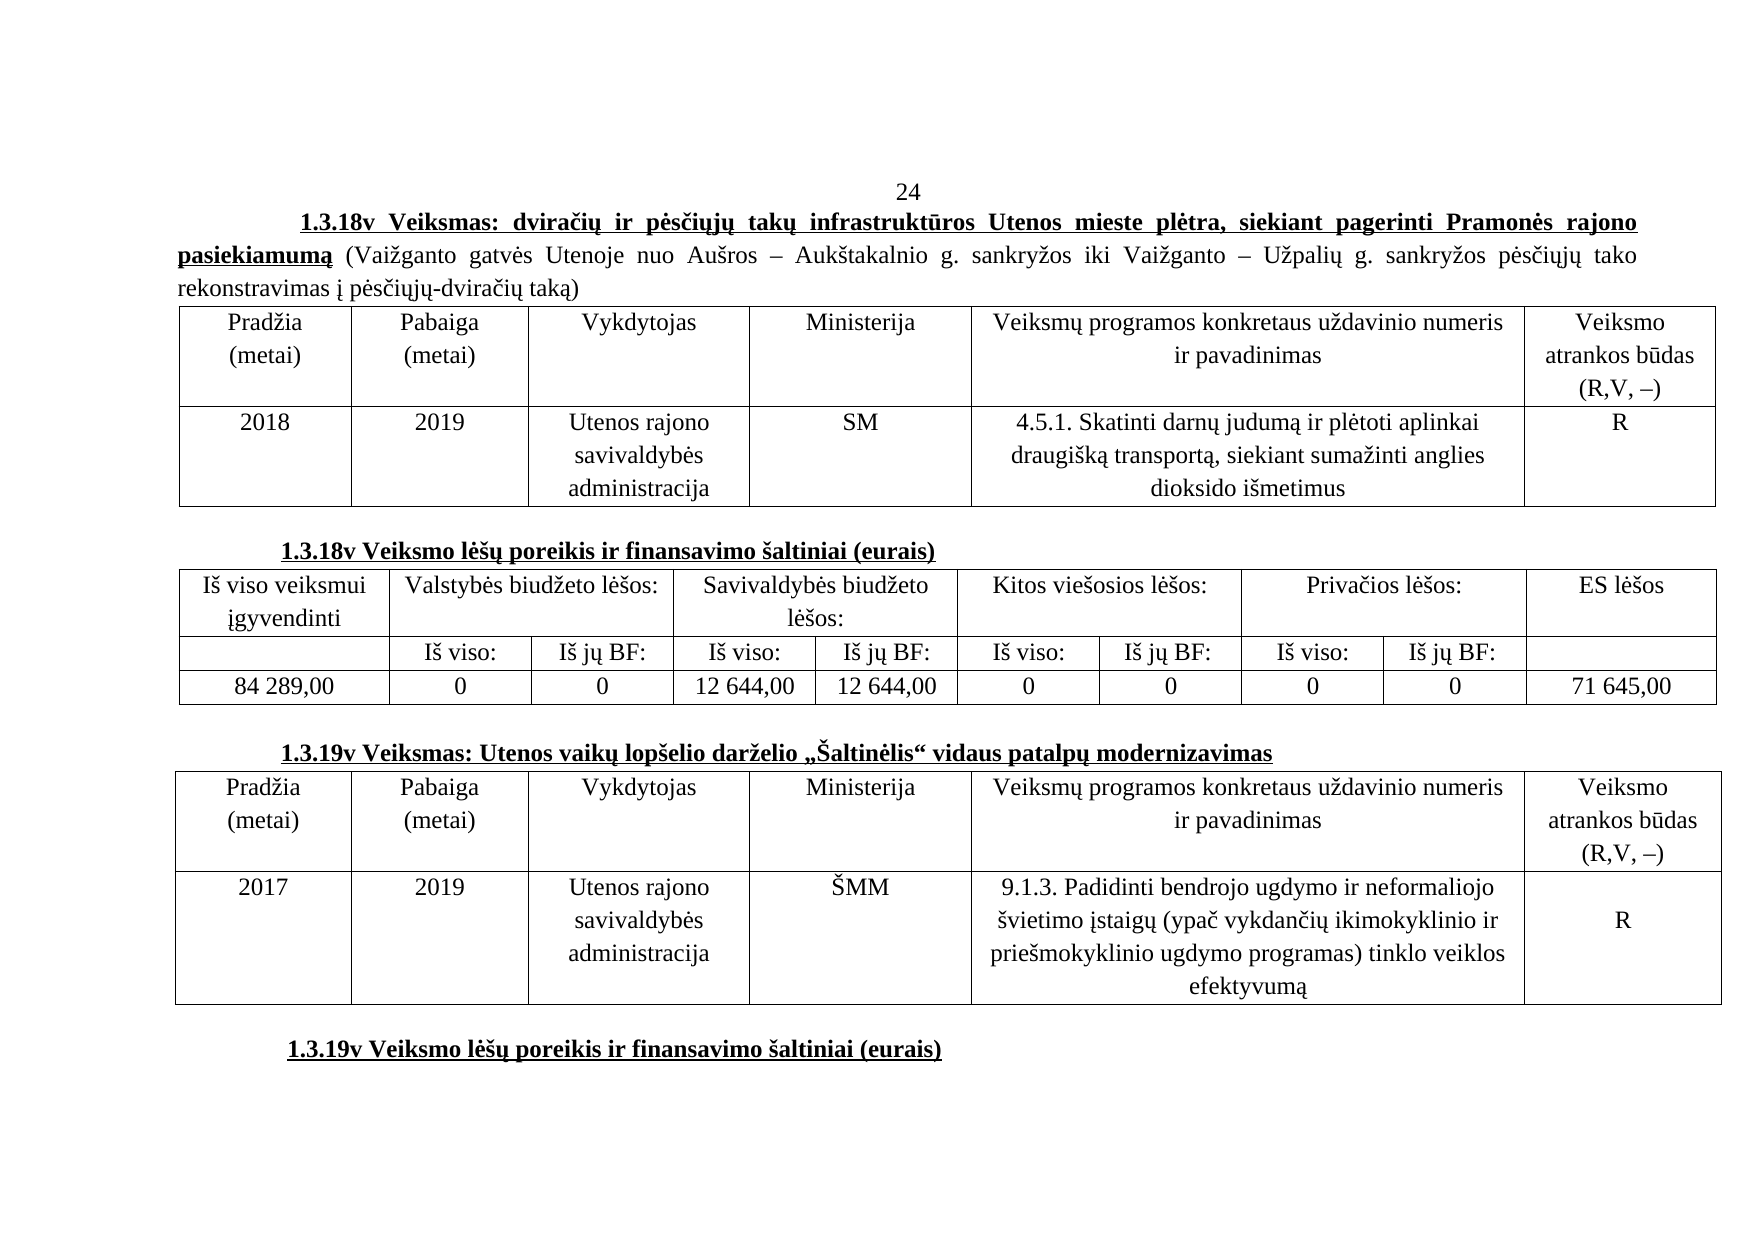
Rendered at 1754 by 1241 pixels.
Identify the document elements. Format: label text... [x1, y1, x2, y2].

table_cell Iš viso: [674, 637, 815, 670]
table_header Vykdytojas [529, 772, 749, 871]
table_cell 0 [532, 671, 673, 704]
table_cell Iš viso: [1242, 637, 1383, 670]
table_header Privačios lėšos: [1242, 570, 1526, 636]
table_header Pradžia (metai) [180, 307, 351, 406]
table_header Vykdytojas [529, 307, 749, 406]
table_header Kitos viešosios lėšos: [958, 570, 1241, 636]
table_cell 12 644,00 [674, 671, 815, 704]
table_cell R [1525, 407, 1715, 506]
table_header Pabaiga (metai) [352, 307, 528, 406]
table_cell [180, 637, 389, 670]
table_cell Iš viso: [958, 637, 1099, 670]
table_cell Iš jų BF: [816, 637, 957, 670]
table_header Ministerija [750, 307, 971, 406]
table_cell Iš jų BF: [1384, 637, 1526, 670]
table_cell 0 [390, 671, 531, 704]
table_cell Utenos rajono savivaldybės administracija [529, 407, 749, 506]
table_cell 2019 [352, 407, 528, 506]
table_header Savivaldybės biudžeto lėšos: [674, 570, 957, 636]
table_cell Iš jų BF: [532, 637, 673, 670]
table_cell 2017 [176, 872, 351, 1004]
table_cell 0 [1100, 671, 1241, 704]
table_header Veiksmų programos konkretaus uždavinio numeris ir pavadinimas [972, 772, 1524, 871]
table_cell 84 289,00 [180, 671, 389, 704]
table_cell Utenos rajono savivaldybės administracija [529, 872, 749, 1004]
table_header Veiksmų programos konkretaus uždavinio numeris ir pavadinimas [972, 307, 1524, 406]
table_header Valstybės biudžeto lėšos: [390, 570, 673, 636]
text 1.3.18v Veiksmas: dviračių ir pėsčiųjų takų infrastruktūros Utenos mieste plėtra, siekiant pagerinti Pramonės rajono pasiekiamumą (Vaižganto gatvės Utenoje nuo Aušros – Aukštakalnio g. sankryžos iki Vaižganto – Užpalių g. sankryžos pėsčiųjų tako rekonstravimas į pėsčiųjų-dviračių taką) [177, 207, 1639, 301]
text 1.3.19v Veiksmas: Utenos vaikų lopšelio darželio „Šaltinėlis“ vidaus patalpų modernizavimas [177, 738, 1639, 767]
table_header ES lėšos [1527, 570, 1716, 636]
table_cell 4.5.1. Skatinti darnų judumą ir plėtoti aplinkai draugišką transportą, siekiant sumažinti anglies dioksido išmetimus [972, 407, 1524, 506]
table_header Veiksmo atrankos būdas (R,V, –) [1525, 307, 1715, 406]
table_cell [1527, 637, 1716, 670]
table_cell Iš viso: [390, 637, 531, 670]
table_cell 0 [1242, 671, 1383, 704]
table_cell ŠMM [750, 872, 971, 1004]
table_cell 0 [958, 671, 1099, 704]
table_cell 0 [1384, 671, 1526, 704]
table_header Iš viso veiksmui įgyvendinti [180, 570, 389, 636]
table_header Ministerija [750, 772, 971, 871]
table_cell 71 645,00 [1527, 671, 1716, 704]
table_cell 12 644,00 [816, 671, 957, 704]
table_cell 9.1.3. Padidinti bendrojo ugdymo ir neformaliojo švietimo įstaigų (ypač vykdančių ikimokyklinio ir priešmokyklinio ugdymo programas) tinklo veiklos efektyvumą [972, 872, 1524, 1004]
table_header Pradžia (metai) [176, 772, 351, 871]
table_cell Iš jų BF: [1100, 637, 1241, 670]
table_cell 2018 [180, 407, 351, 506]
table_cell SM [750, 407, 971, 506]
table_header Pabaiga (metai) [352, 772, 528, 871]
text 1.3.19v Veiksmo lėšų poreikis ir finansavimo šaltiniai (eurais) [177, 1034, 1639, 1063]
table_cell 2019 [352, 872, 528, 1004]
table_cell R [1525, 872, 1721, 1004]
text 1.3.18v Veiksmo lėšų poreikis ir finansavimo šaltiniai (eurais) [177, 536, 1639, 564]
table_header Veiksmo atrankos būdas (R,V, –) [1525, 772, 1721, 871]
